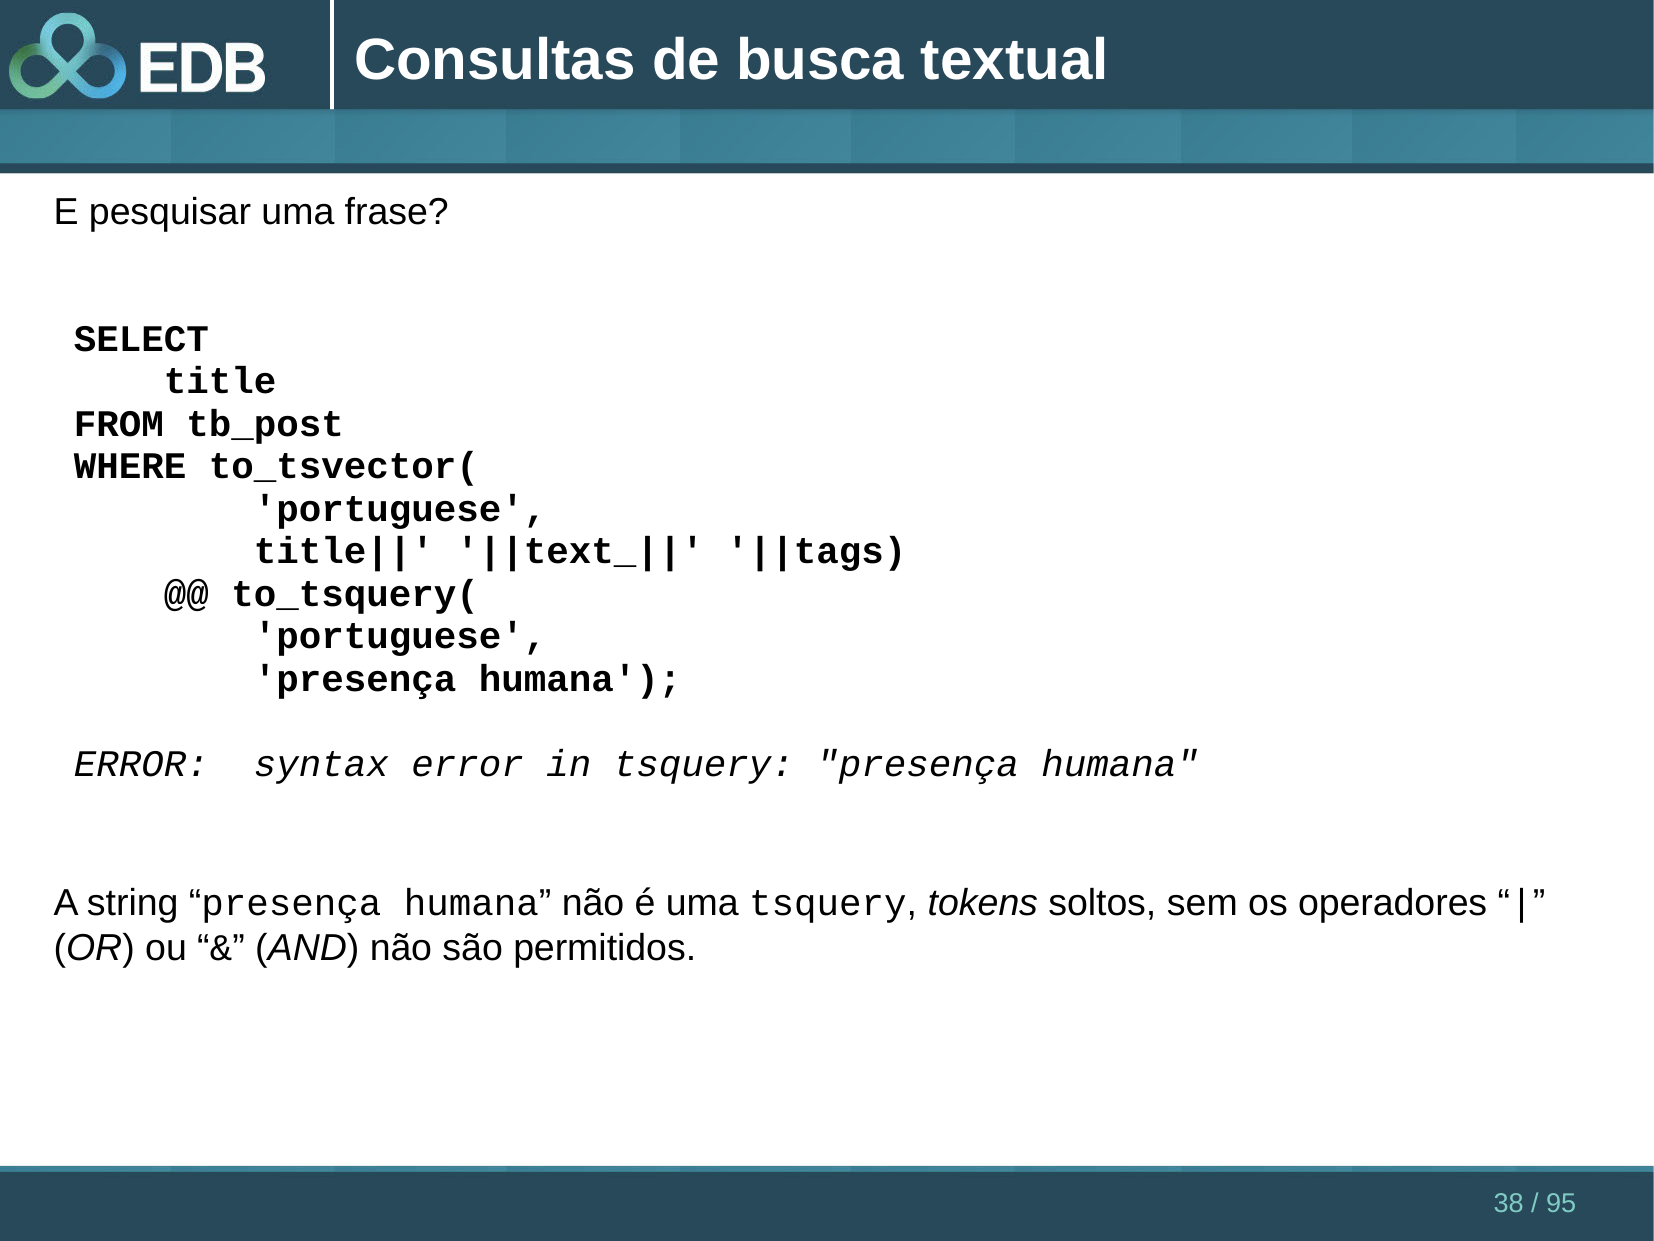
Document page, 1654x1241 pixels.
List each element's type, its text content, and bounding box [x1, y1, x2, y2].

title Consultas de busca textual [354, 0, 1625, 125]
text_box SELECT title FROM tb_post WHERE to_tsvector( 'portuguese', title||' '||text_||' '||tags) @@ to_tsquery( 'portuguese', 'presença humana'); ERROR: syntax error in tsquery: "presença humana" [59, 312, 1418, 795]
text_box E pesquisar uma frase? [38, 183, 1211, 240]
text_box A string “presença humana” não é uma tsquery, tokens soltos, sem os operadores “|” (OR) ou “&” (AND) não são permitidos. [38, 874, 1595, 1016]
picture [0, 0, 1654, 1241]
